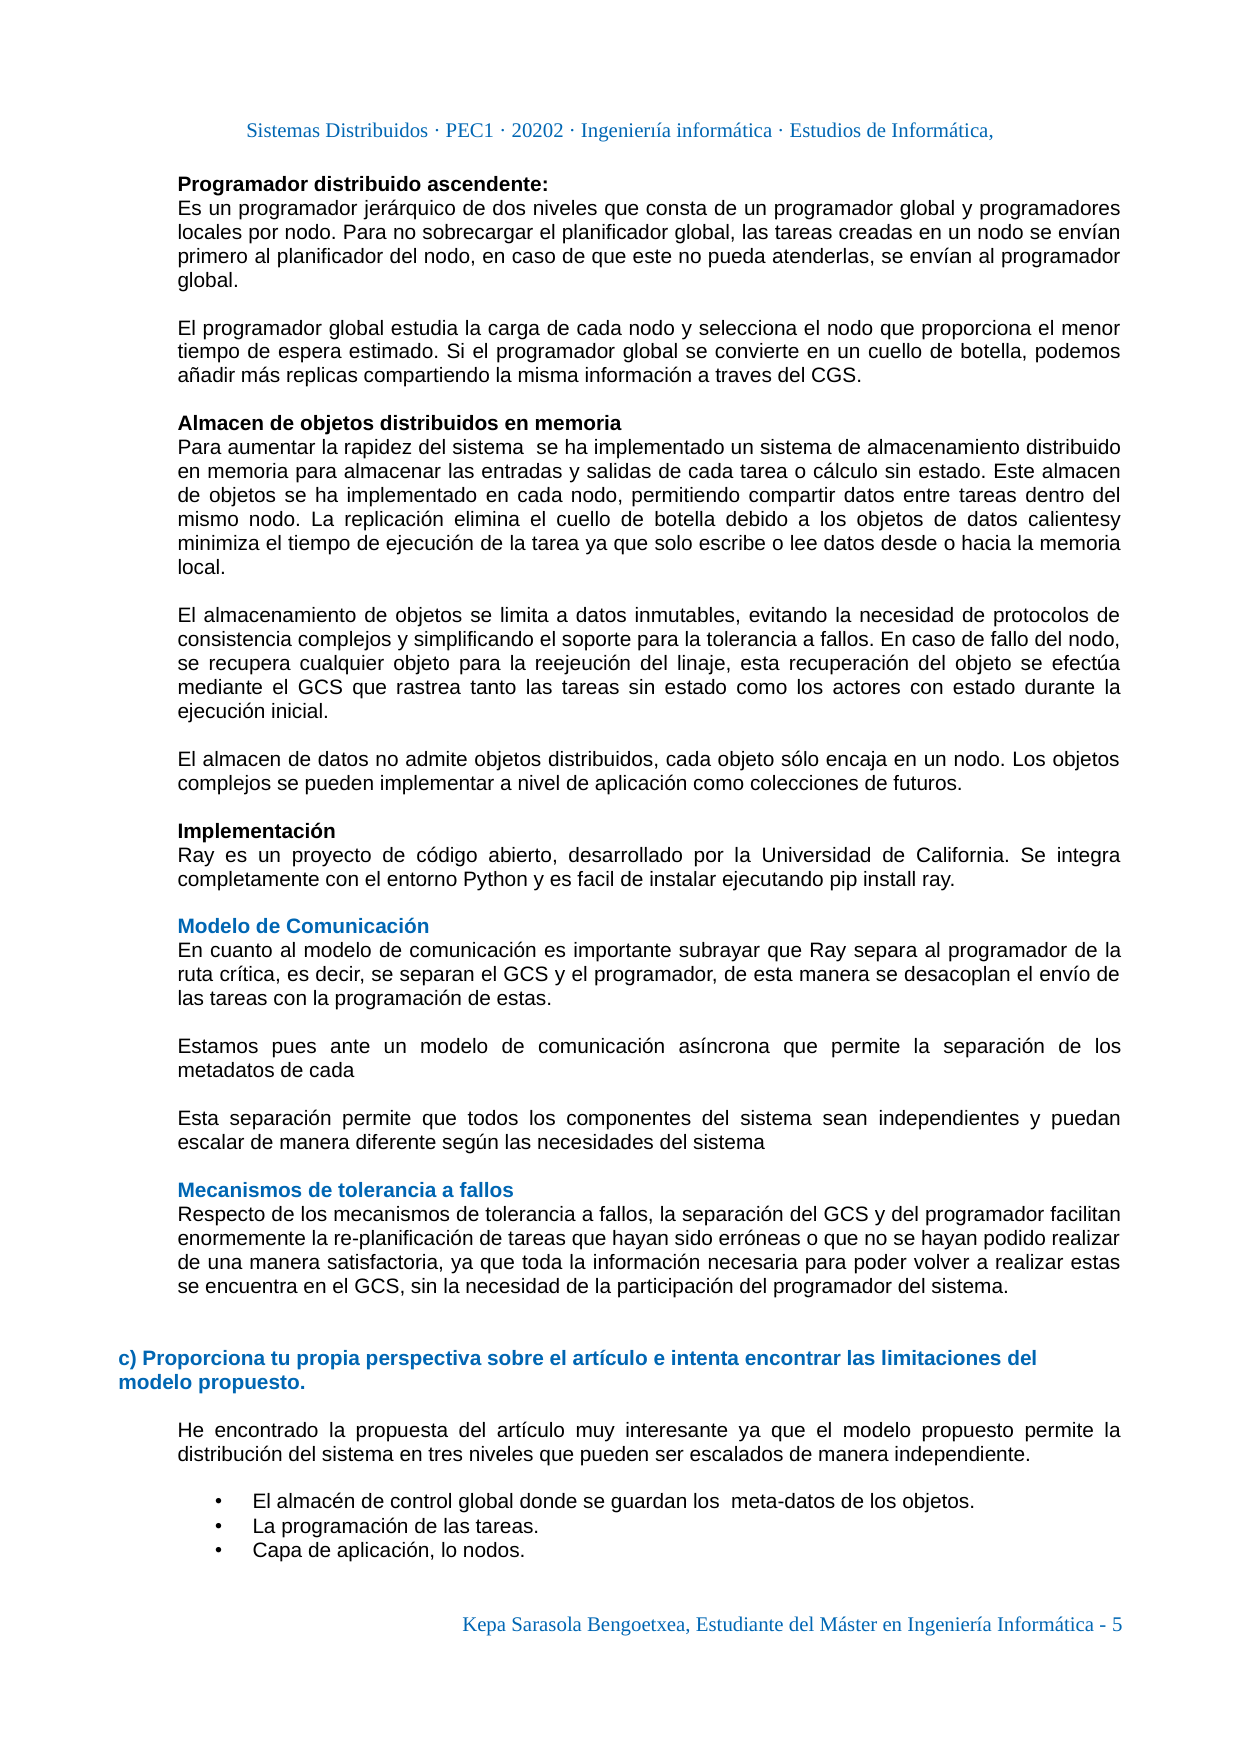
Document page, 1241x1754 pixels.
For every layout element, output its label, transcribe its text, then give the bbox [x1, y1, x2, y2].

text c) Proporciona tu propia perspectiva sobre el artículo e intenta encontrar las limitaciones del [118, 1346, 1122, 1369]
text El programador global estudia la carga de cada nodo y selecciona el nodo que proporciona el menor tiempo de espera estimado. Si el programador global se convierte en un cuello de botella, podemos añadir más replicas compartiendo la misma información a traves del CGS. [177, 315, 1122, 387]
text Para aumentar la rapidez del sistema se ha implementado un sistema de almacenamiento distribuido en memoria para almacenar las entradas y salidas de cada tarea o cálculo sin estado. Este almacen de objetos se ha implementado en cada nodo, permitiendo compartir datos entre tareas dentro del mismo nodo. La replicación elimina el cuello de botella debido a los objetos de datos calientesy minimiza el tiempo de ejecución de la tarea ya que solo escribe o lee datos desde o hacia la memoria local. [177, 435, 1122, 579]
text modelo propuesto. [118, 1369, 1122, 1393]
list Capa de aplicación, lo nodos. [215, 1537, 1122, 1562]
text Respecto de los mecanismos de tolerancia a fallos, la separación del GCS y del programador facilitan enormemente la re-planificación de tareas que hayan sido erróneas o que no se hayan podido realizar de una manera satisfactoria, ya que toda la información necesaria para poder volver a realizar estas se encuentra en el GCS, sin la necesidad de la participación del programador del sistema. [177, 1202, 1122, 1298]
text Es un programador jerárquico de dos niveles que consta de un programador global y programadores locales por nodo. Para no sobrecargar el planificador global, las tareas creadas en un nodo se envían primero al planificador del nodo, en caso de que este no pueda atenderlas, se envían al programador global. [177, 196, 1122, 291]
text El almacen de datos no admite objetos distribuidos, cada objeto sólo encaja en un nodo. Los objetos complejos se pueden implementar a nivel de aplicación como colecciones de futuros. [177, 747, 1122, 794]
text Modelo de Comunicación [177, 914, 1122, 938]
text He encontrado la propuesta del artículo muy interesante ya que el modelo propuesto permite la distribución del sistema en tres niveles que pueden ser escalados de manera independiente. [177, 1417, 1122, 1465]
text Implementación [177, 818, 1122, 842]
text El almacenamiento de objetos se limita a datos inmutables, evitando la necesidad de protocolos de consistencia complejos y simplificando el soporte para la tolerancia a fallos. En caso de fallo del nodo, se recupera cualquier objeto para la reejeución del linaje, esta recuperación del objeto se efectúa mediante el GCS que rastrea tanto las tareas sin estado como los actores con estado durante la ejecución inicial. [177, 603, 1122, 723]
list La programación de las tareas. [215, 1513, 1122, 1537]
list El almacén de control global donde se guardan los meta-datos de los objetos. [215, 1489, 1122, 1513]
text Ray es un proyecto de código abierto, desarrollado por la Universidad de California. Se integra completamente con el entorno Python y es facil de instalar ejecutando pip install ray. [177, 842, 1122, 890]
text Esta separación permite que todos los componentes del sistema sean independientes y puedan escalar de manera diferente según las necesidades del sistema [177, 1106, 1122, 1154]
text Mecanismos de tolerancia a fallos [177, 1178, 1122, 1202]
text Estamos pues ante un modelo de comunicación asíncrona que permite la separación de los metadatos de cada [177, 1034, 1122, 1082]
text En cuanto al modelo de comunicación es importante subrayar que Ray separa al programador de la ruta crítica, es decir, se separan el GCS y el programador, de esta manera se desacoplan el envío de las tareas con la programación de estas. [177, 938, 1122, 1010]
text Almacen de objetos distribuidos en memoria [177, 411, 1122, 435]
text Programador distribuido ascendente: [177, 172, 1122, 196]
